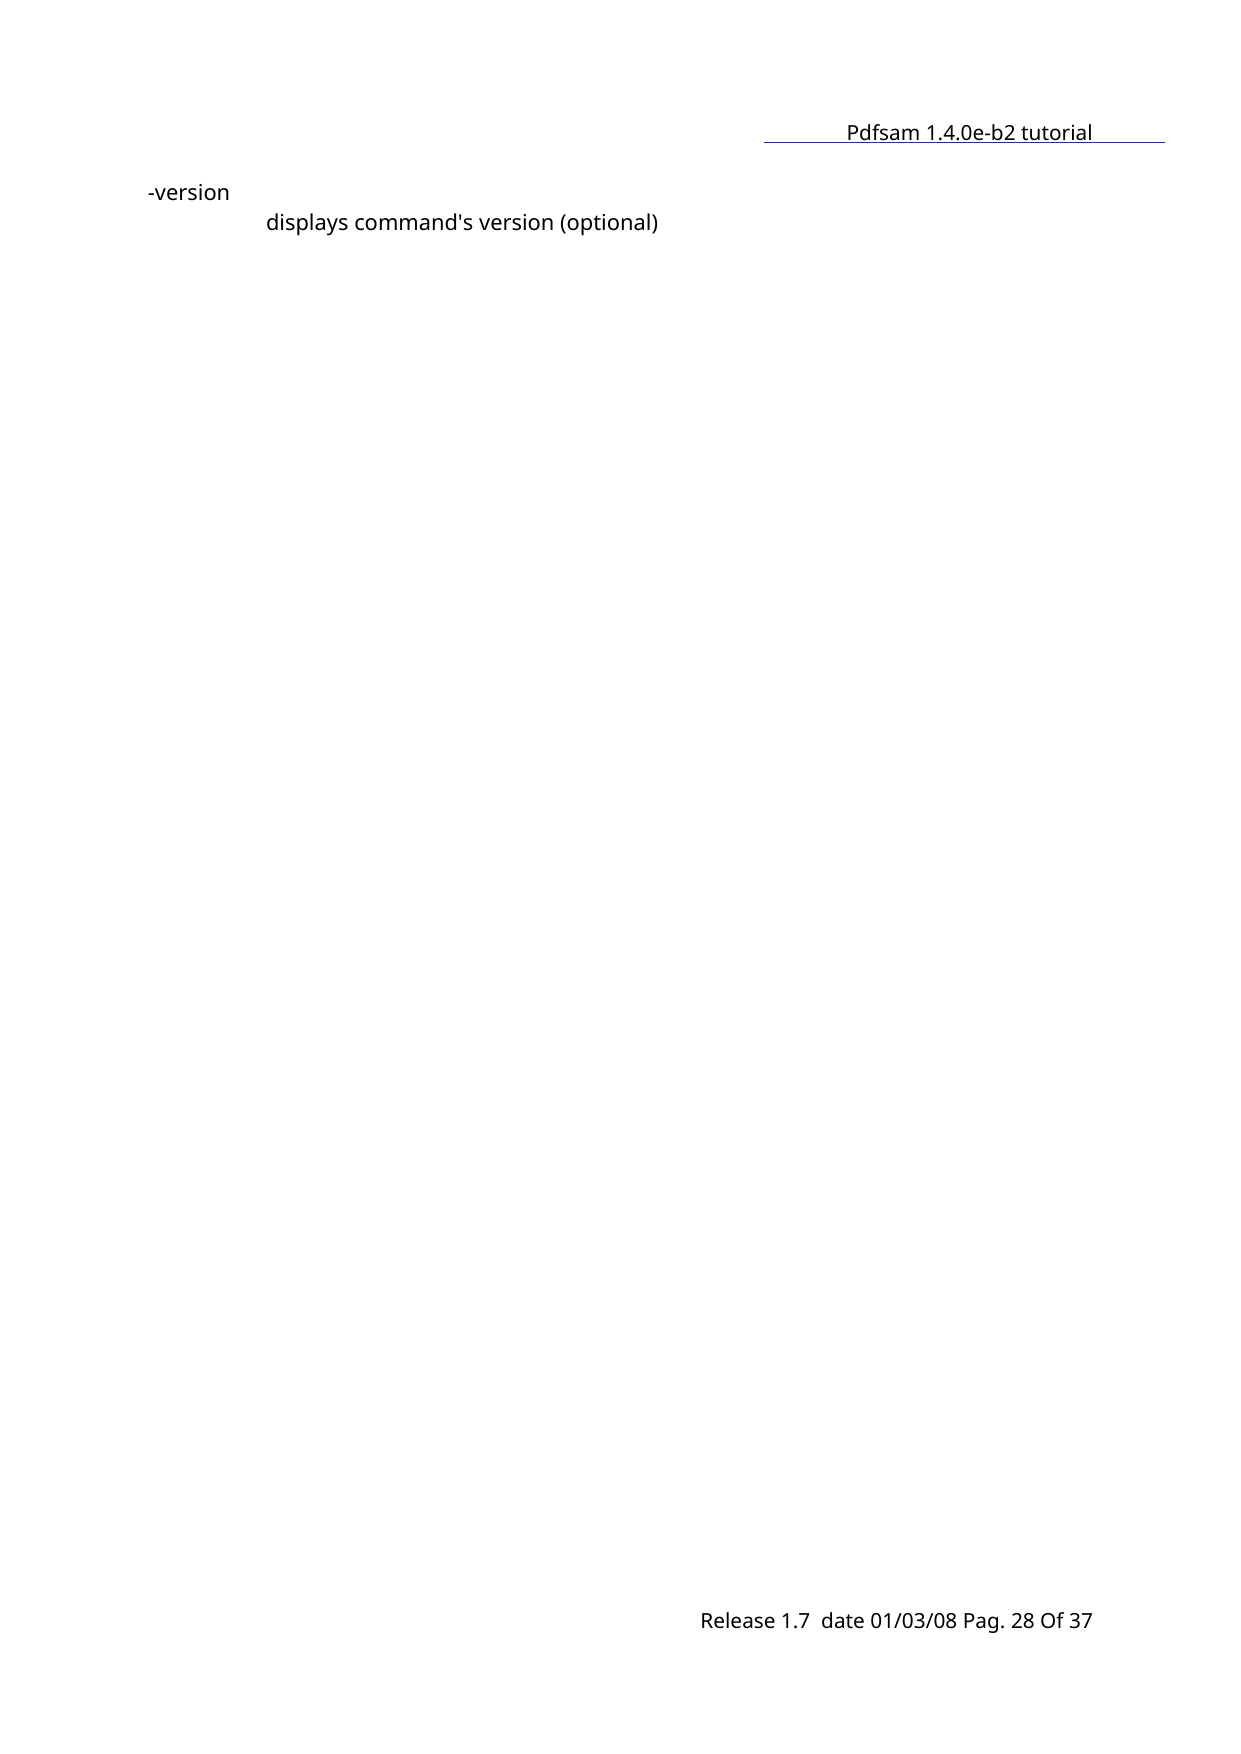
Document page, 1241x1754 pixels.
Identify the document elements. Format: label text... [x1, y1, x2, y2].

text displays command's version (optional) [148, 207, 1093, 237]
text -version [148, 177, 1093, 207]
